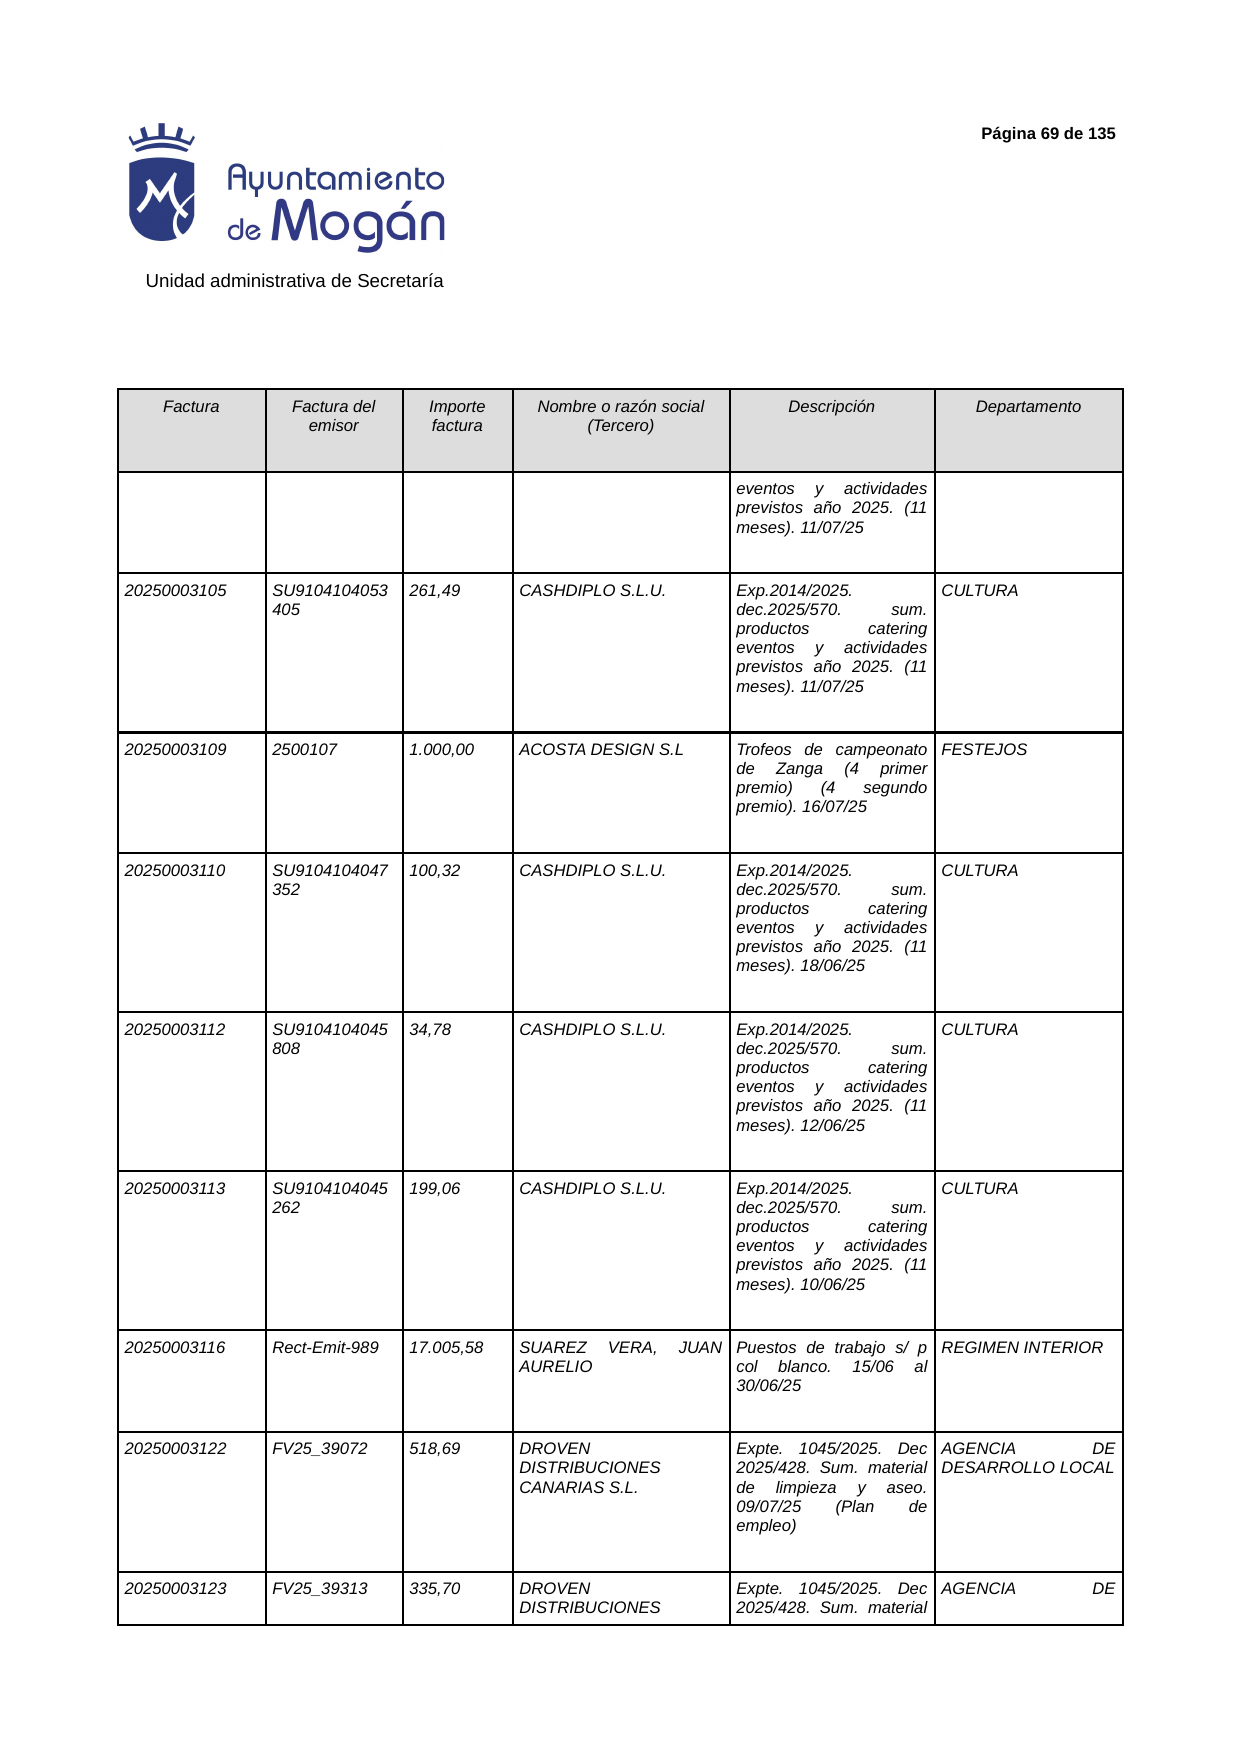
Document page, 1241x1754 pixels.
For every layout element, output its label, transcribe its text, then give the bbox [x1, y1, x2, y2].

table_cell CULTURA [936, 1013, 1122, 1170]
table_cell SU9104104053405 [267, 574, 402, 731]
table_cell CASHDIPLO S.L.U. [514, 854, 729, 1011]
table_cell CULTURA [936, 854, 1122, 1011]
table_header Importe factura [404, 390, 512, 471]
table_cell Puestos de trabajo s/ p col blanco. 15/06 al 30/06/25 [731, 1331, 934, 1431]
table_cell 20250003113 [119, 1172, 265, 1329]
table_cell 34,78 [404, 1013, 512, 1170]
table_cell [514, 473, 729, 572]
table_cell ACOSTA DESIGN S.L [514, 734, 729, 852]
table_cell Rect-Emit-989 [267, 1331, 402, 1431]
table_cell eventos y actividades previstos año 2025. (11 meses). 11/07/25 [731, 473, 934, 572]
table_cell Exp.2014/2025. dec.2025/570. sum. productos catering eventos y actividades previstos año 2025. (11 meses). 11/07/25 [731, 574, 934, 731]
table_cell CULTURA [936, 574, 1122, 731]
table_cell 1.000,00 [404, 734, 512, 852]
table_cell [119, 473, 265, 572]
table_cell SU9104104045262 [267, 1172, 402, 1329]
table_cell 20250003116 [119, 1331, 265, 1431]
table_cell REGIMEN INTERIOR [936, 1331, 1122, 1431]
table_cell 20250003122 [119, 1433, 265, 1571]
table_cell FESTEJOS [936, 734, 1122, 852]
table_header Nombre o razón social (Tercero) [514, 390, 729, 471]
table_cell 2500107 [267, 734, 402, 852]
table_header Factura del emisor [267, 390, 402, 471]
table_cell [936, 473, 1122, 572]
table_cell DROVEN DISTRIBUCIONES CANARIAS S.L. [514, 1433, 729, 1571]
table_cell Exp.2014/2025. dec.2025/570. sum. productos catering eventos y actividades previstos año 2025. (11 meses). 18/06/25 [731, 854, 934, 1011]
table_cell 518,69 [404, 1433, 512, 1571]
table_cell CASHDIPLO S.L.U. [514, 1013, 729, 1170]
table_cell CASHDIPLO S.L.U. [514, 1172, 729, 1329]
table_cell Exp.2014/2025. dec.2025/570. sum. productos catering eventos y actividades previstos año 2025. (11 meses). 12/06/25 [731, 1013, 934, 1170]
table_cell SU9104104047352 [267, 854, 402, 1011]
table_cell AGENCIA DE [936, 1573, 1122, 1624]
table_cell 20250003123 [119, 1573, 265, 1624]
table_cell FV25_39072 [267, 1433, 402, 1571]
table_cell [404, 473, 512, 572]
table_cell Trofeos de campeonato de Zanga (4 primer premio) (4 segundo premio). 16/07/25 [731, 734, 934, 852]
table_cell 100,32 [404, 854, 512, 1011]
table_cell AGENCIA DE DESARROLLO LOCAL [936, 1433, 1122, 1571]
table_header Factura [119, 390, 265, 471]
table_cell CULTURA [936, 1172, 1122, 1329]
table_cell [267, 473, 402, 572]
table_cell Expte. 1045/2025. Dec 2025/428. Sum. material de limpieza y aseo. 09/07/25 (Plan de empleo) [731, 1433, 934, 1571]
table_header Departamento [936, 390, 1122, 471]
table_cell 199,06 [404, 1172, 512, 1329]
picture [128, 123, 445, 259]
table_cell DROVEN DISTRIBUCIONES [514, 1573, 729, 1624]
table_header Descripción [731, 390, 934, 471]
table_cell Expte. 1045/2025. Dec 2025/428. Sum. material [731, 1573, 934, 1624]
table_cell 20250003112 [119, 1013, 265, 1170]
table_cell 261,49 [404, 574, 512, 731]
table_cell 20250003110 [119, 854, 265, 1011]
table_cell Exp.2014/2025. dec.2025/570. sum. productos catering eventos y actividades previstos año 2025. (11 meses). 10/06/25 [731, 1172, 934, 1329]
table_cell 335,70 [404, 1573, 512, 1624]
table_cell CASHDIPLO S.L.U. [514, 574, 729, 731]
table_cell 20250003105 [119, 574, 265, 731]
table_cell SUAREZ VERA, JUAN AURELIO [514, 1331, 729, 1431]
table_cell SU9104104045808 [267, 1013, 402, 1170]
table_cell 20250003109 [119, 734, 265, 852]
table_cell FV25_39313 [267, 1573, 402, 1624]
table_cell 17.005,58 [404, 1331, 512, 1431]
